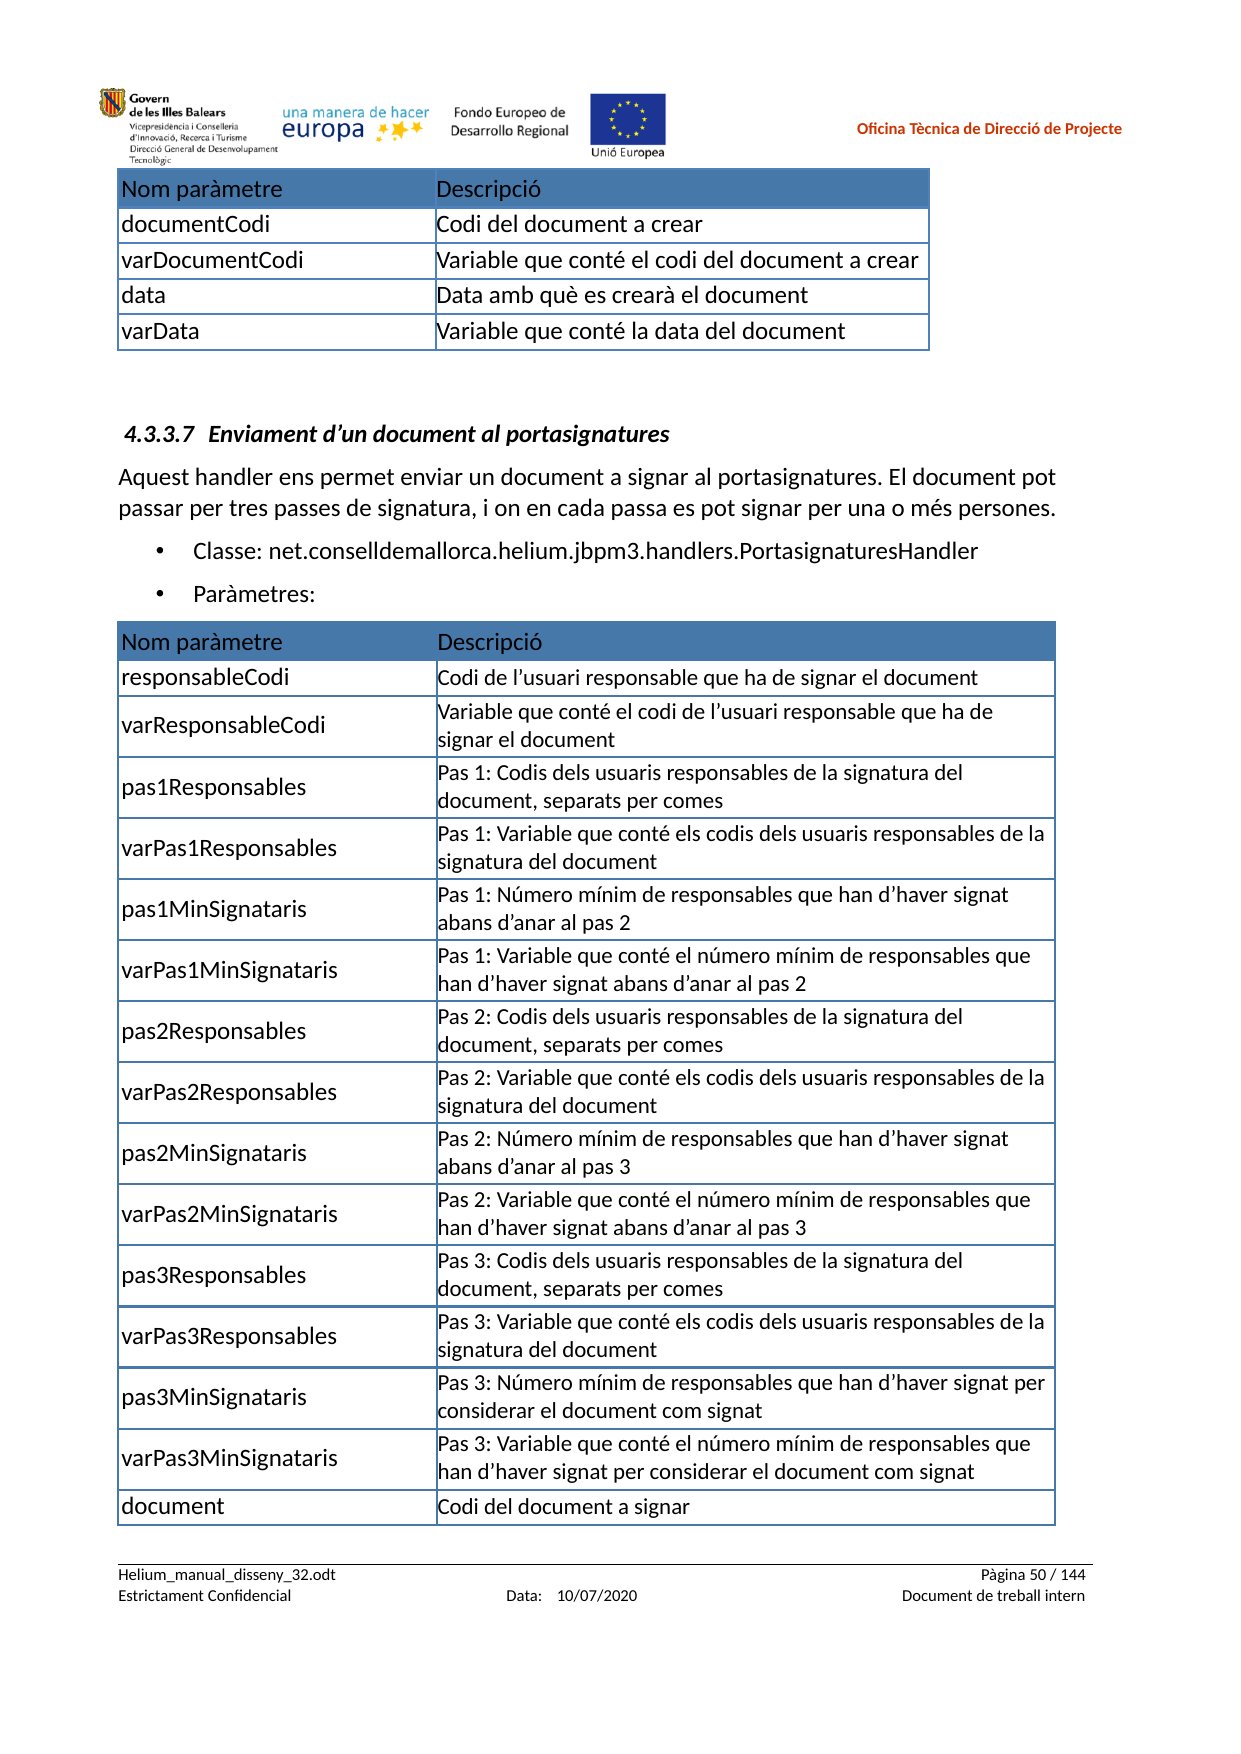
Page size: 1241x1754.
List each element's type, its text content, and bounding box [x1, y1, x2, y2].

table_header Descripció [437, 170, 928, 206]
subtitle Enviament d’un document al portasignatures [118, 418, 1122, 449]
table_cell Variable que conté el codi del document a crear [437, 244, 928, 277]
table_cell Pas 3: Codis dels usuaris responsables de la signatura del document, separats per comes [438, 1246, 1054, 1305]
table_cell varPas1MinSignataris [119, 941, 436, 1000]
table_cell varPas2MinSignataris [119, 1185, 436, 1244]
table_cell varResponsableCodi [119, 697, 436, 756]
table_cell Pas 2: Codis dels usuaris responsables de la signatura del document, separats per comes [438, 1002, 1054, 1061]
table_cell Data amb què es crearà el document [437, 280, 928, 313]
table_cell varPas3Responsables [119, 1308, 436, 1366]
picture [99, 87, 668, 166]
table_cell Codi del document a crear [437, 209, 928, 242]
table_cell pas3Responsables [119, 1246, 436, 1305]
table_cell Pas 2: Variable que conté el número mínim de responsables que han d’haver signat abans d’anar al pas 3 [438, 1185, 1054, 1244]
table_cell Pas 2: Número mínim de responsables que han d’haver signat abans d’anar al pas 3 [438, 1124, 1054, 1183]
table_cell Pas 3: Variable que conté els codis dels usuaris responsables de la signatura del document [438, 1308, 1054, 1366]
table_cell documentCodi [119, 209, 435, 242]
text Aquest handler ens permet enviar un document a signar al portasignatures. El document pot passar per tres passes de signatura, i on en cada passa es pot signar per una o més persones. [118, 461, 1122, 522]
table_cell varData [119, 315, 435, 348]
table_cell pas2Responsables [119, 1002, 436, 1061]
list Classe: net.conselldemallorca.helium.jbpm3.handlers.PortasignaturesHandler [156, 535, 1122, 565]
table_header Nom paràmetre [119, 623, 436, 659]
table_cell Pas 1: Variable que conté els codis dels usuaris responsables de la signatura del document [438, 819, 1054, 878]
table_cell data [119, 280, 435, 313]
table_cell Variable que conté el codi de l’usuari responsable que ha de signar el document [438, 697, 1054, 756]
table_cell pas3MinSignataris [119, 1369, 436, 1427]
table_cell Pas 1: Variable que conté el número mínim de responsables que han d’haver signat abans d’anar al pas 2 [438, 941, 1054, 1000]
table_cell varDocumentCodi [119, 244, 435, 277]
table_cell Variable que conté la data del document [437, 315, 928, 348]
table_cell responsableCodi [119, 661, 436, 695]
table_cell Codi de l’usuari responsable que ha de signar el document [438, 661, 1054, 695]
table_cell Pas 3: Número mínim de responsables que han d’haver signat per considerar el document com signat [438, 1369, 1054, 1427]
table_cell Pas 1: Codis dels usuaris responsables de la signatura del document, separats per comes [438, 758, 1054, 817]
table_cell varPas1Responsables [119, 819, 436, 878]
table_cell pas1MinSignataris [119, 880, 436, 939]
table_header Nom paràmetre [119, 170, 435, 206]
table_header Descripció [438, 623, 1054, 659]
table_cell varPas3MinSignataris [119, 1430, 436, 1488]
list Paràmetres: [156, 578, 1122, 608]
table_cell Pas 2: Variable que conté els codis dels usuaris responsables de la signatura del document [438, 1063, 1054, 1122]
table_cell document [119, 1491, 436, 1524]
table_cell pas1Responsables [119, 758, 436, 817]
table_cell Pas 3: Variable que conté el número mínim de responsables que han d’haver signat per considerar el document com signat [438, 1430, 1054, 1488]
table_cell varPas2Responsables [119, 1063, 436, 1122]
table_cell Codi del document a signar [438, 1491, 1054, 1524]
table_cell Pas 1: Número mínim de responsables que han d’haver signat abans d’anar al pas 2 [438, 880, 1054, 939]
table_cell pas2MinSignataris [119, 1124, 436, 1183]
